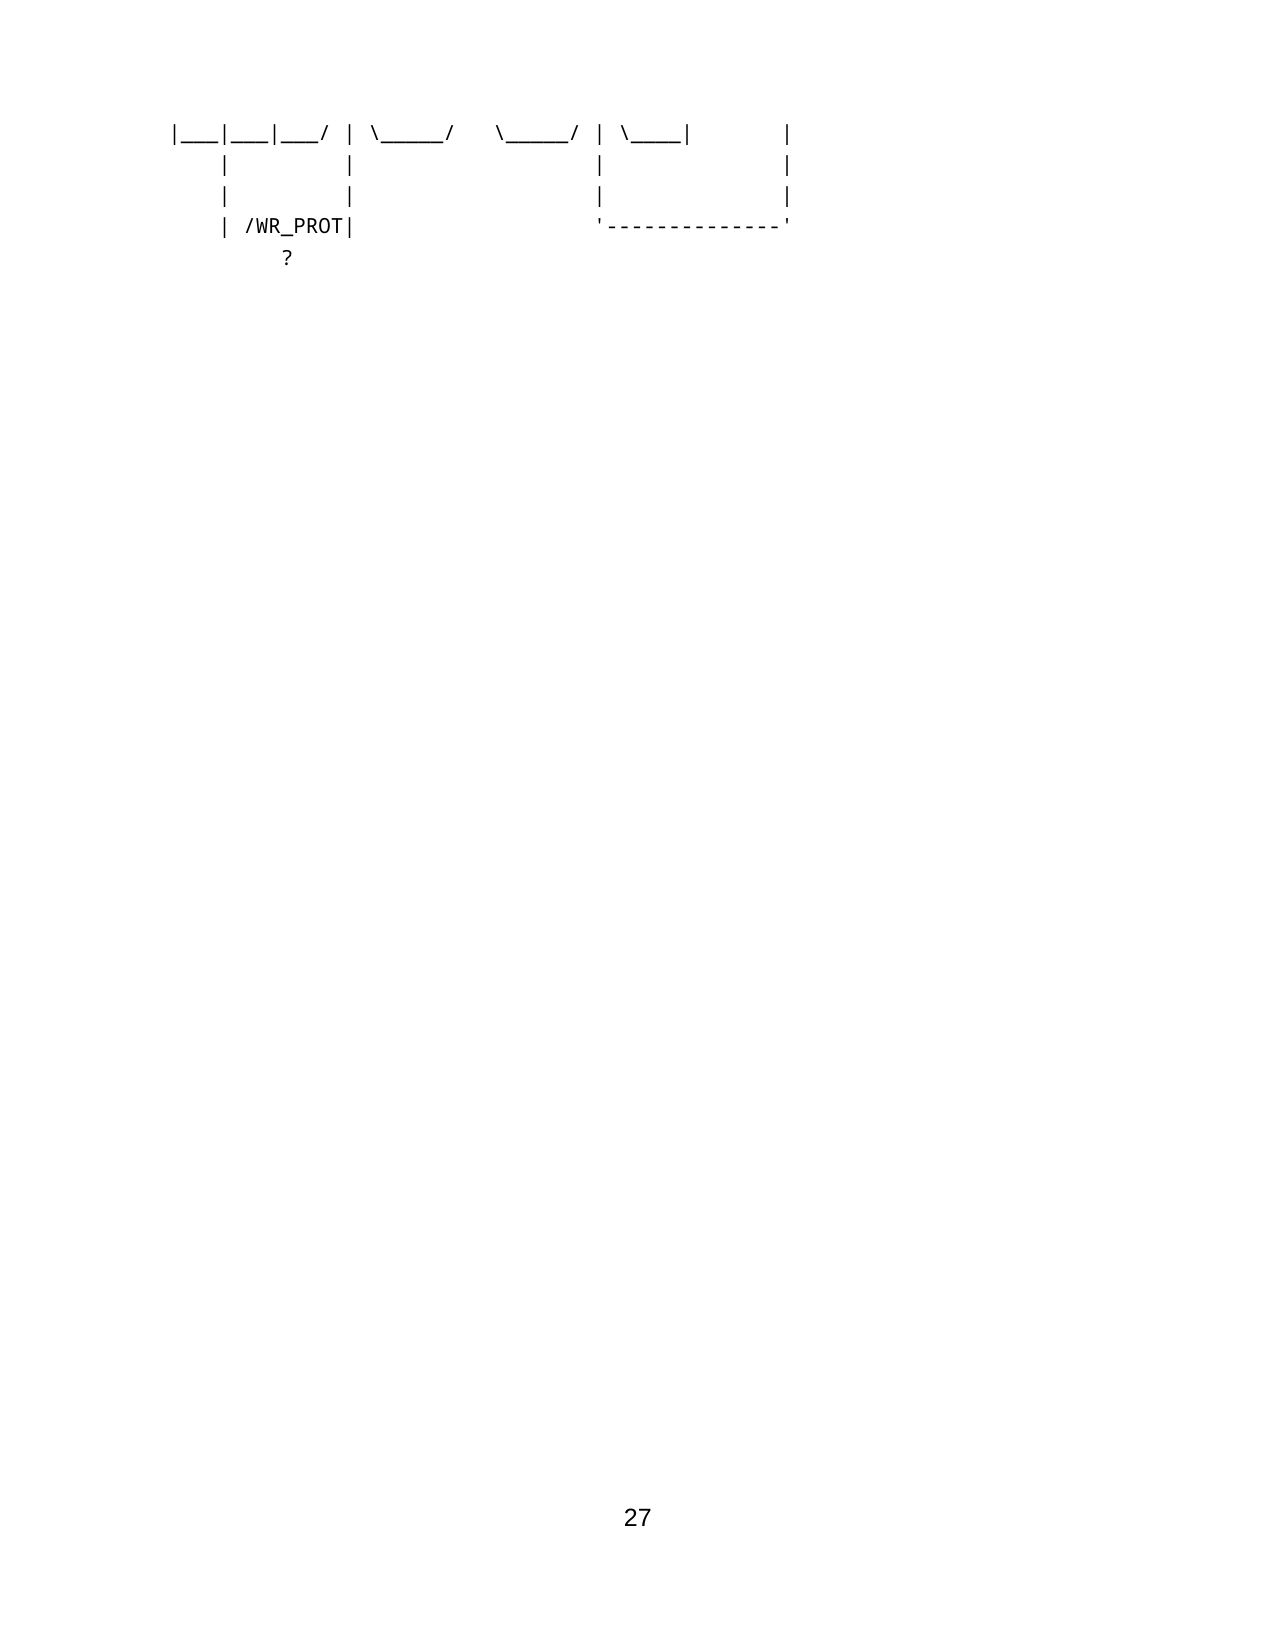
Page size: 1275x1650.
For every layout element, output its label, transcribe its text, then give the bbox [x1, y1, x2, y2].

text | /WR_PROT| '--------------' [118, 212, 1157, 240]
text | | | | [118, 180, 1157, 209]
text |___|___|___/ | \_____/ \_____/ | \____| | [118, 118, 1157, 147]
text ? [118, 243, 1157, 271]
text | | | | [118, 149, 1157, 178]
